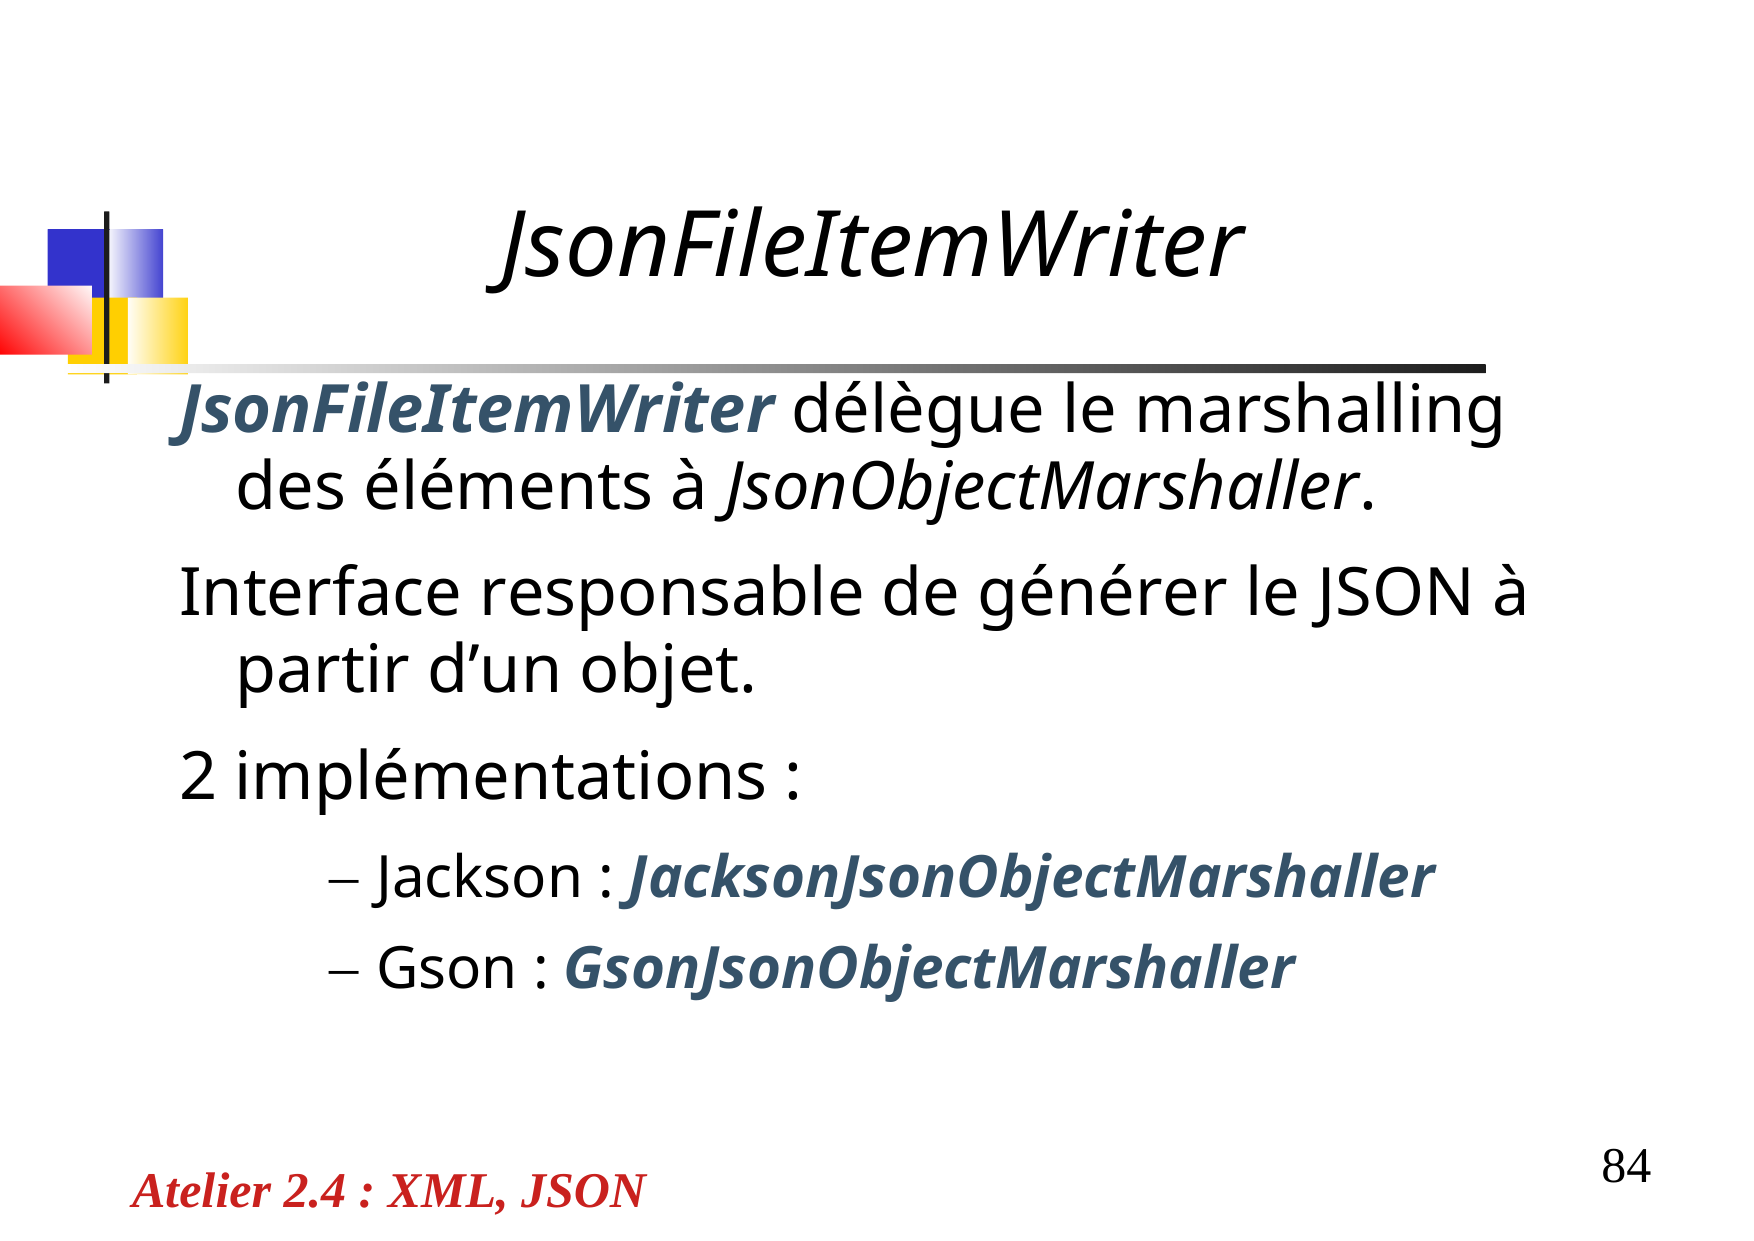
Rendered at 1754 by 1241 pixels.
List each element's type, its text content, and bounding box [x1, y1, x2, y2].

title JsonFileItemWriter [179, 139, 1567, 351]
text_box Atelier 2.4 : XML, JSON [117, 1154, 661, 1227]
list JsonFileItemWriter délègue le marshalling des éléments à JsonObjectMarshaller. Interface responsable de générer le JSON à partir d’un objet. 2 implémentations : Jackson : JacksonJsonObjectMarshaller Gson : GsonJsonObjectMarshaller [179, 371, 1567, 1091]
